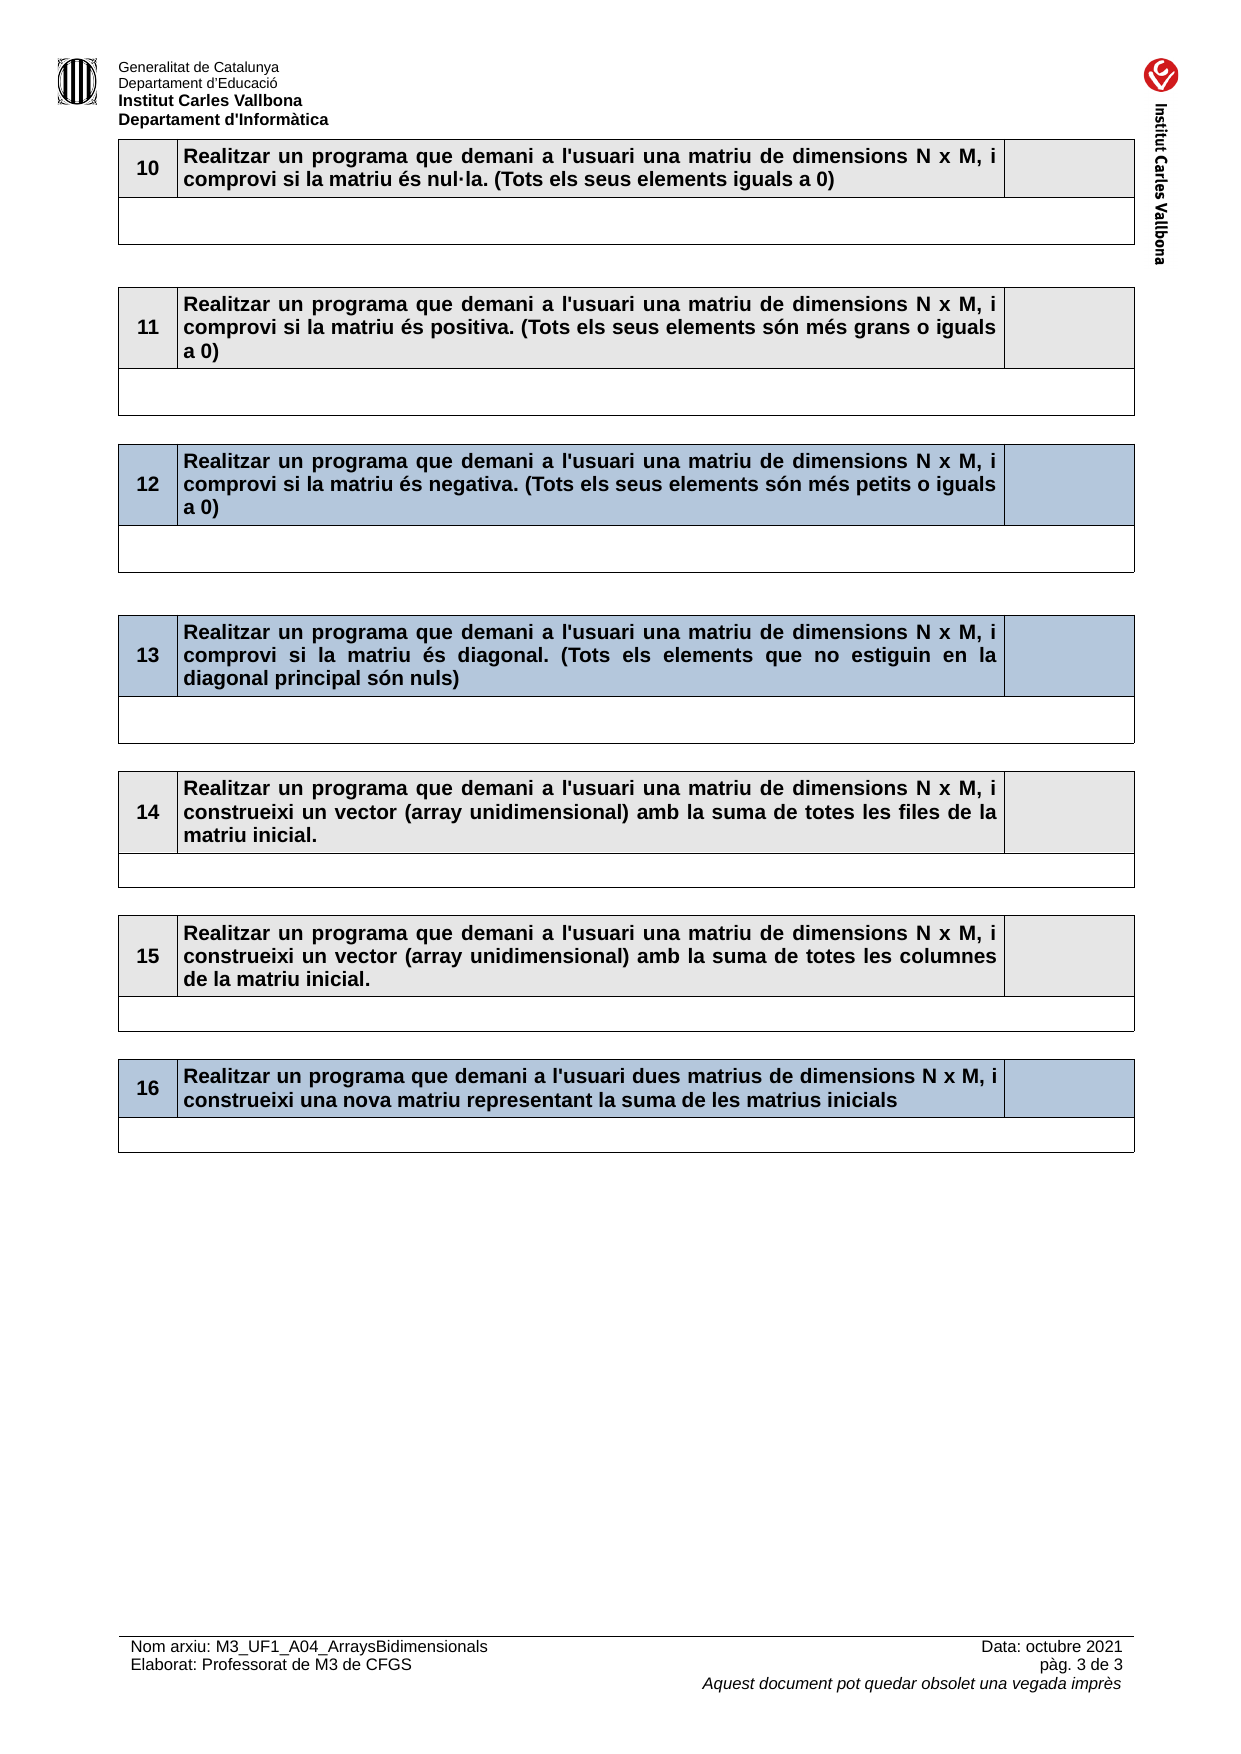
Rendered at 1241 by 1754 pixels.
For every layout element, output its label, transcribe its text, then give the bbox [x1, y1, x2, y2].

table_header 10 [119, 140, 177, 197]
table_cell [119, 697, 1134, 743]
table_header Realitzar un programa que demani a l'usuari dues matrius de dimensions N x M, i construeixi una nova matriu representant la suma de les matrius inicials [178, 1060, 1004, 1117]
table_cell [119, 198, 1134, 244]
picture [57, 58, 97, 105]
table_header 14 [119, 772, 177, 852]
table_header [1005, 1060, 1134, 1117]
table_header [1005, 140, 1134, 197]
table_header 12 [119, 445, 177, 525]
table_header [1005, 445, 1134, 525]
table_cell [119, 369, 1134, 415]
table_header Realitzar un programa que demani a l'usuari una matriu de dimensions N x M, i construeixi un vector (array unidimensional) amb la suma de totes les columnes de la matriu inicial. [178, 916, 1004, 996]
table_header [1005, 772, 1134, 852]
table_header [1005, 288, 1134, 368]
table_header 15 [119, 916, 177, 996]
picture [1143, 57, 1179, 269]
table_header Realitzar un programa que demani a l'usuari una matriu de dimensions N x M, i construeixi un vector (array unidimensional) amb la suma de totes les files de la matriu inicial. [178, 772, 1004, 852]
table_cell [119, 854, 1134, 887]
table_cell [119, 1118, 1134, 1152]
table_header Realitzar un programa que demani a l'usuari una matriu de dimensions N x M, i comprovi si la matriu és nul·la. (Tots els seus elements iguals a 0) [178, 140, 1004, 197]
table_header 13 [119, 616, 177, 696]
table_header 11 [119, 288, 177, 368]
table_header 16 [119, 1060, 177, 1117]
table_header [1005, 616, 1134, 696]
table_header Realitzar un programa que demani a l'usuari una matriu de dimensions N x M, i comprovi si la matriu és negativa. (Tots els seus elements són més petits o iguals a 0) [178, 445, 1004, 525]
table_cell [119, 526, 1134, 572]
table_header [1005, 916, 1134, 996]
table_cell [119, 997, 1134, 1031]
table_header Realitzar un programa que demani a l'usuari una matriu de dimensions N x M, i comprovi si la matriu és diagonal. (Tots els elements que no estiguin en la diagonal principal són nuls) [178, 616, 1004, 696]
table_header Realitzar un programa que demani a l'usuari una matriu de dimensions N x M, i comprovi si la matriu és positiva. (Tots els seus elements són més grans o iguals a 0) [178, 288, 1004, 368]
